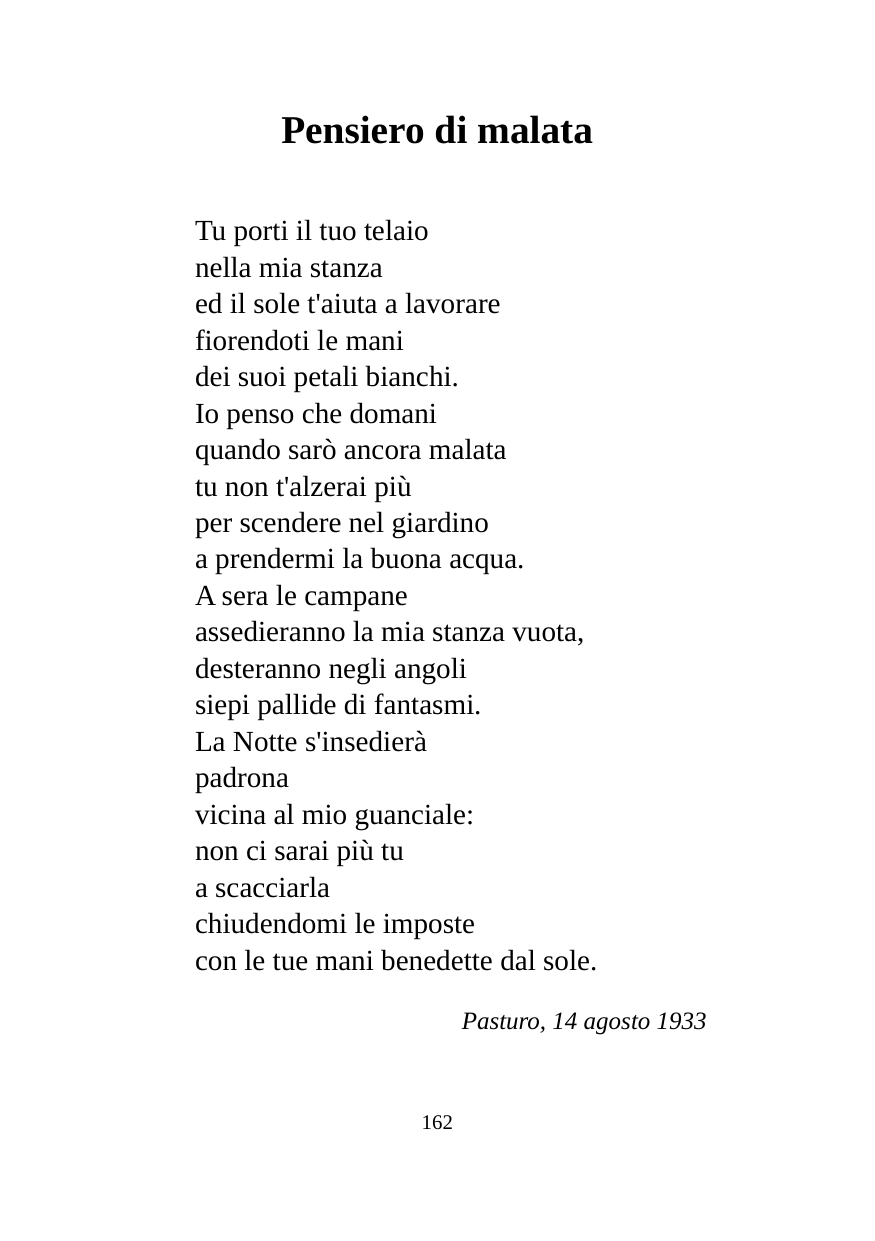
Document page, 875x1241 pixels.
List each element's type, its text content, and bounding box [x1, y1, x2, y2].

text dei suoi petali bianchi. [195, 359, 768, 393]
text assedieranno la mia stanza vuota, [195, 614, 768, 648]
text con le tue mani benedette dal sole. [195, 943, 768, 976]
text quando sarò ancora malata [195, 432, 768, 466]
text Pasturo, 14 agosto 1933 [106, 1006, 709, 1034]
text a prendermi la buona acqua. [195, 542, 768, 575]
text padrona [195, 760, 768, 794]
text Tu porti il tuo telaio [195, 213, 768, 247]
text desteranno negli angoli [195, 651, 768, 684]
text ed il sole t'aiuta a lavorare [195, 286, 768, 320]
text fiorendoti le mani [195, 323, 768, 356]
text La Notte s'insedierà [195, 724, 768, 757]
subtitle Pensiero di malata [106, 106, 768, 152]
text chiudendomi le imposte [195, 906, 768, 940]
text non ci sarai più tu [195, 833, 768, 867]
text tu non t'alzerai più [195, 469, 768, 502]
text a scacciarla [195, 870, 768, 903]
text nella mia stanza [195, 250, 768, 283]
text per scendere nel giardino [195, 505, 768, 539]
text vicina al mio guanciale: [195, 797, 768, 830]
text Io penso che domani [195, 396, 768, 429]
text A sera le campane [195, 578, 768, 612]
text siepi pallide di fantasmi. [195, 687, 768, 721]
